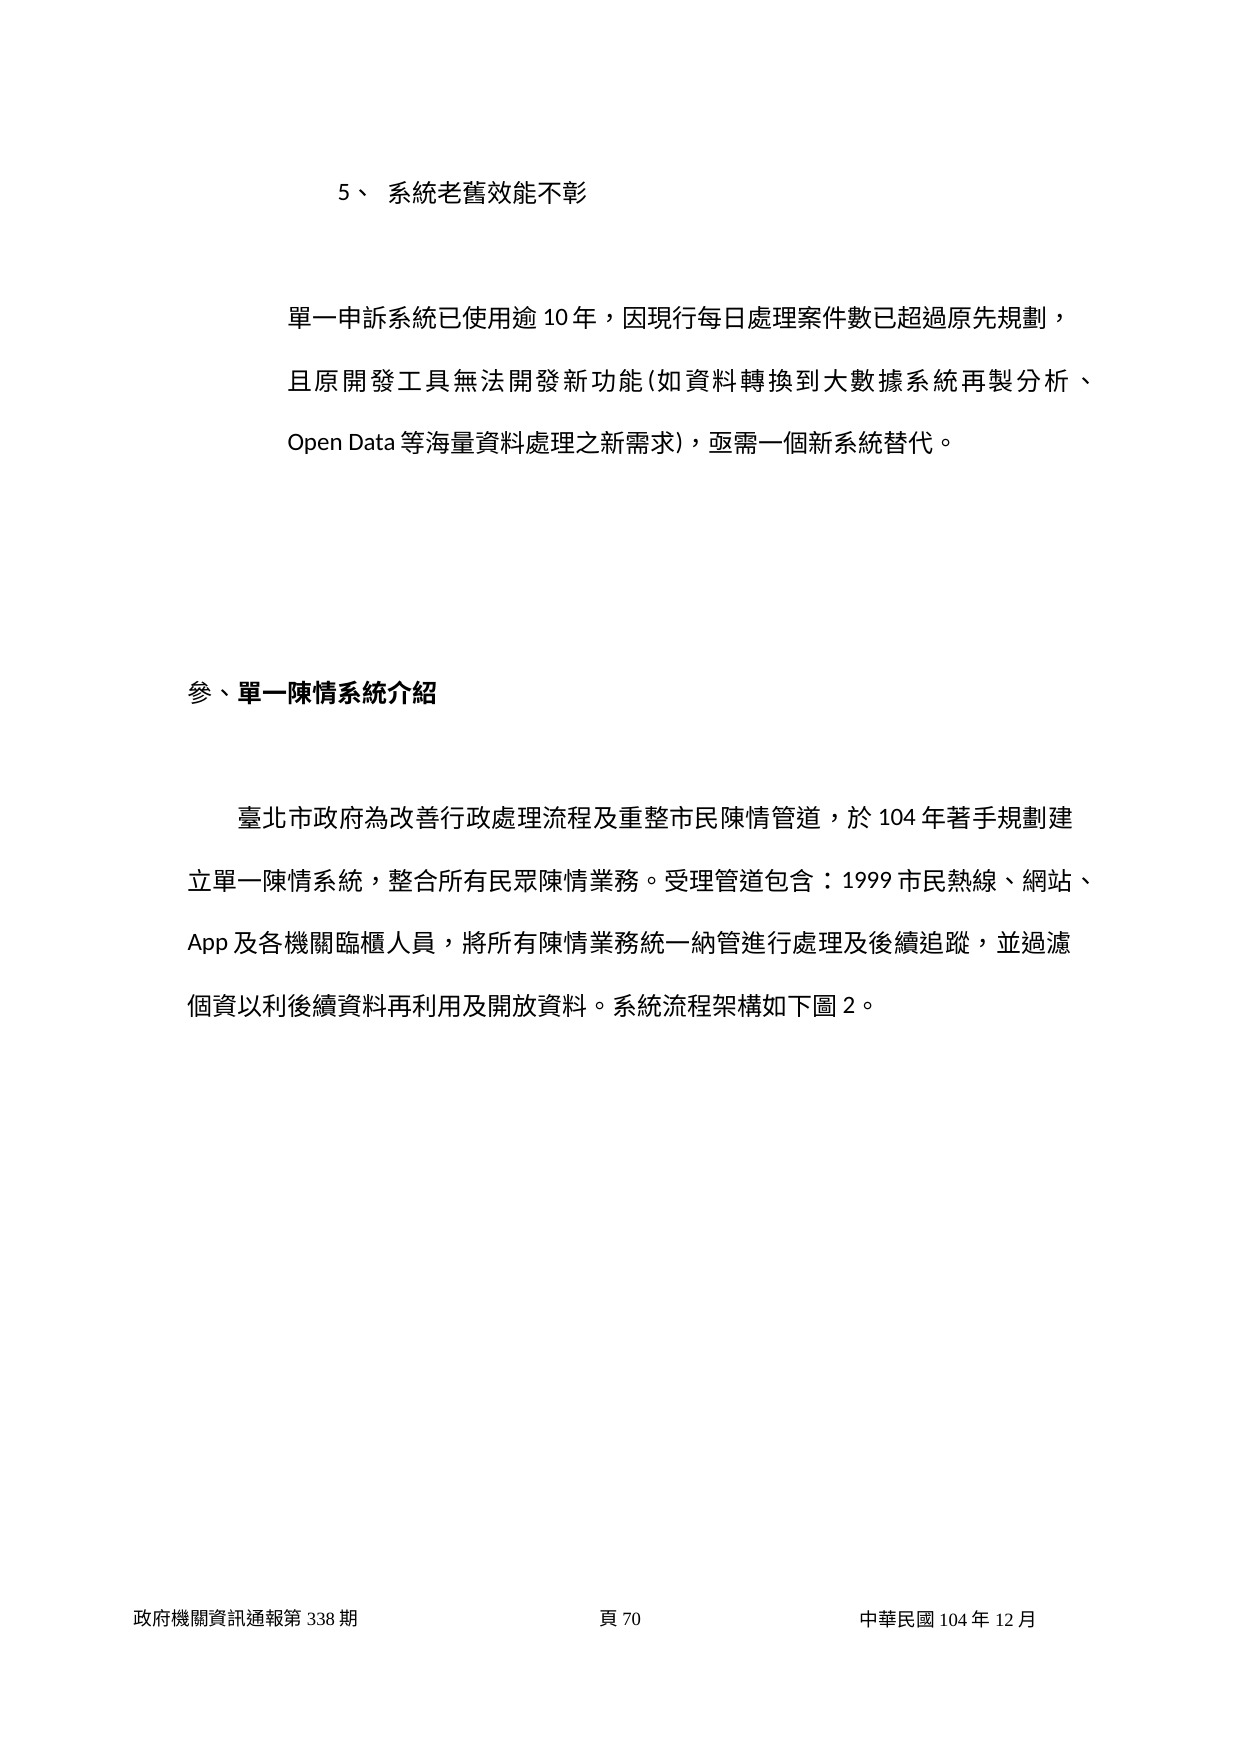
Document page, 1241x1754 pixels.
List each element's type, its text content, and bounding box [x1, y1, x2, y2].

text 單一申訴系統已使用逾10年，因現行每日處理案件數已超過原先規劃，且原開發工具無法開發新功能(如資料轉換到大數據系統再製分析、Open Data等海量資料處理之新需求)，亟需一個新系統替代。 [287, 275, 1073, 462]
list 系統老舊效能不彰 [337, 150, 1073, 212]
list 單一陳情系統介紹 [187, 650, 1073, 712]
text 臺北市政府為改善行政處理流程及重整市民陳情管道，於104年著手規劃建立單一陳情系統，整合所有民眾陳情業務。受理管道包含：1999市民熱線、網站、App及各機關臨櫃人員，將所有陳情業務統一納管進行處理及後續追蹤，並過濾個資以利後續資料再利用及開放資料。系統流程架構如下圖2。 [187, 775, 1073, 1025]
